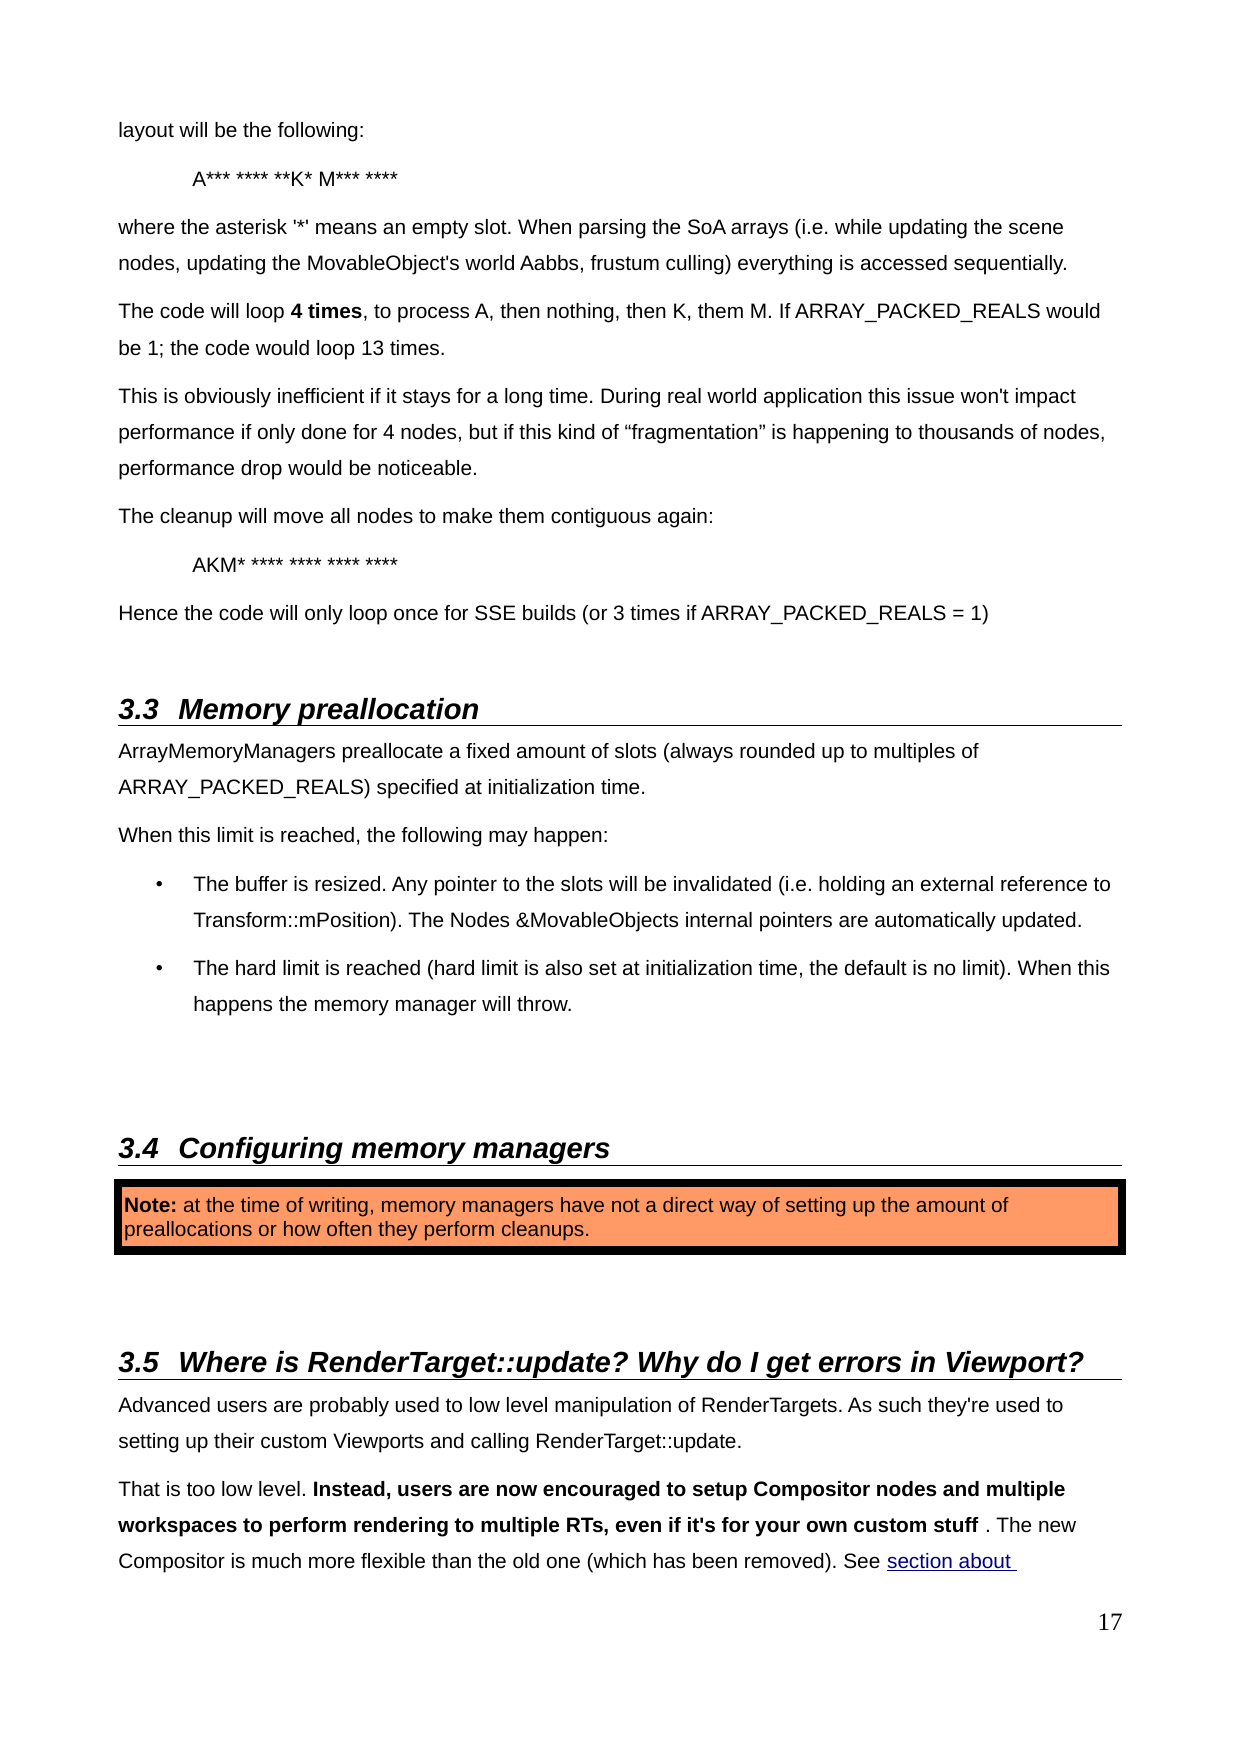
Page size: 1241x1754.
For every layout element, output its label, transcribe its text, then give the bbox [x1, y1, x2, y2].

text The cleanup will move all nodes to make them contiguous again: [118, 504, 1122, 528]
text ArrayMemoryManagers preallocate a fixed amount of slots (always rounded up to multiples of ARRAY_PACKED_REALS) specified at initialization time. [118, 739, 1122, 799]
list The hard limit is reached (hard limit is also set at initialization time, the default is no limit). When this happens the memory manager will throw. [156, 956, 1122, 1016]
subtitle Memory preallocation [118, 692, 1122, 725]
text Hence the code will only loop once for SSE builds (or 3 times if ARRAY_PACKED_REALS = 1) [118, 601, 1122, 625]
text The code will loop 4 times, to process A, then nothing, then K, them M. If ARRAY_PACKED_REALS would be 1; the code would loop 13 times. [118, 299, 1122, 359]
subtitle Configuring memory managers [118, 1132, 1122, 1165]
text layout will be the following: [118, 118, 1122, 142]
text AKM* **** **** **** **** [118, 552, 1122, 576]
table_header Note: at the time of writing, memory managers have not a direct way of setting up the amount of preallocations or how often they perform cleanups. [122, 1187, 1118, 1246]
text When this limit is reached, the following may happen: [118, 823, 1122, 847]
text This is obviously inefficient if it stays for a long time. During real world application this issue won't impact performance if only done for 4 nodes, but if this kind of “fragmentation” is happening to thousands of nodes, performance drop would be noticeable. [118, 384, 1122, 479]
text Advanced users are probably used to low level manipulation of RenderTargets. As such they're used to setting up their custom Viewports and calling RenderTarget::update. [118, 1392, 1122, 1452]
text That is too low level. Instead, users are now encouraged to setup Compositor nodes and multiple workspaces to perform rendering to multiple RTs, even if it's for your own custom stuff . The new Compositor is much more flexible than the old one (which has been removed). See section about [118, 1477, 1122, 1573]
subtitle Where is RenderTarget::update? Why do I get errors in Viewport? [118, 1346, 1122, 1379]
list The buffer is resized. Any pointer to the slots will be invalidated (i.e. holding an external reference to Transform::mPosition). The Nodes &MovableObjects internal pointers are automatically updated. [156, 872, 1122, 932]
text A*** **** **K* M*** **** [118, 167, 1122, 191]
text where the asterisk '*' means an empty slot. When parsing the SoA arrays (i.e. while updating the scene nodes, updating the MovableObject's world Aabbs, frustum culling) everything is accessed sequentially. [118, 215, 1122, 275]
